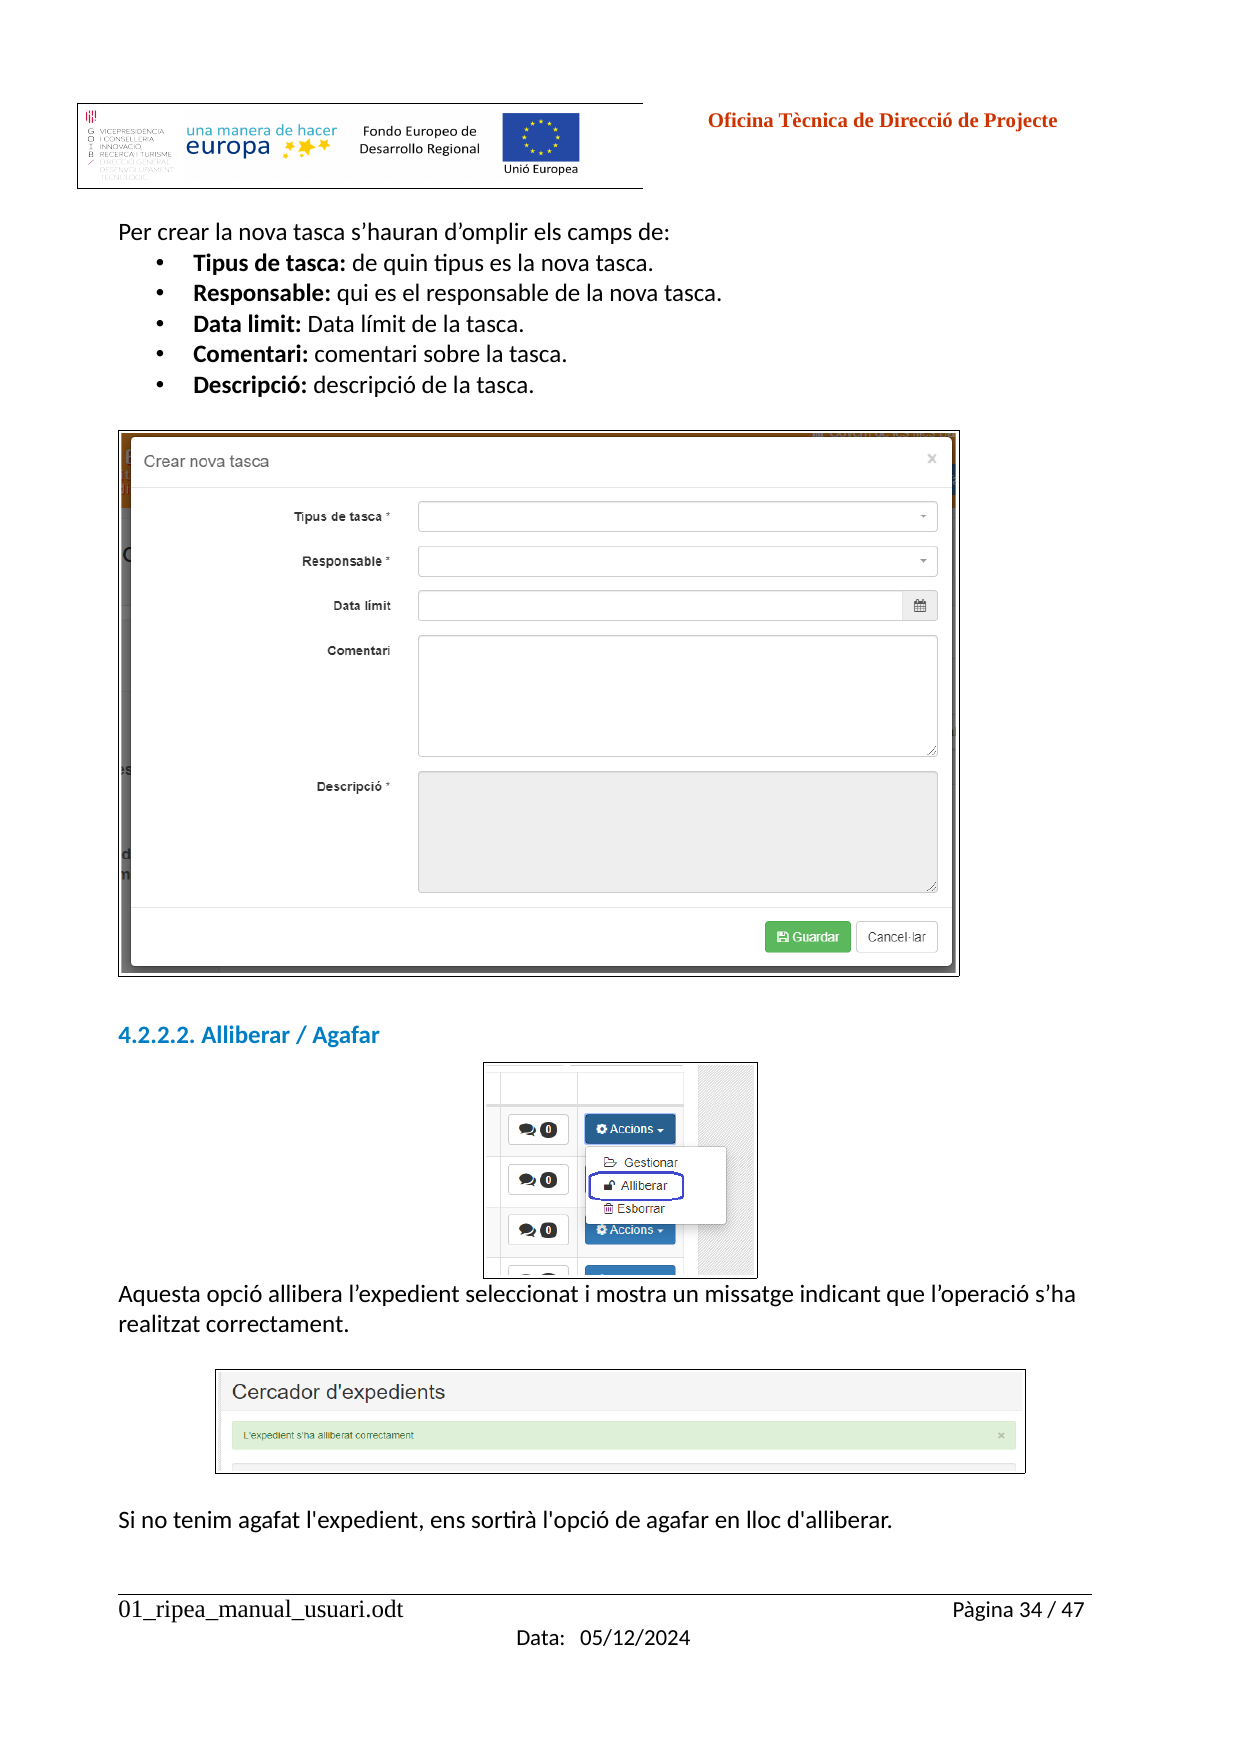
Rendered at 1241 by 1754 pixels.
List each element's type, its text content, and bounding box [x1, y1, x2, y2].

list Comentari: comentari sobre la tasca. [156, 338, 1122, 369]
subtitle 4.2.2.2. Alliberar / Agafar [118, 1019, 1122, 1049]
text Per crear la nova tasca s’hauran d’omplir els camps de: [118, 216, 1122, 247]
text Si no tenim agafat l'expedient, ens sortirà l'opció de agafar en lloc d'alliberar. [118, 1504, 1122, 1534]
list Responsable: qui es el responsable de la nova tasca. [156, 277, 1122, 308]
picture [121, 433, 956, 973]
picture [82, 108, 178, 182]
picture [486, 1065, 754, 1275]
text Aquesta opció allibera l’expedient seleccionat i mostra un missatge indicant que l’operació s’ha realitzat correctament. [118, 1278, 1122, 1339]
list Data limit: Data límit de la tasca. [156, 308, 1122, 338]
list Tipus de tasca: de quin tipus es la nova tasca. [156, 247, 1122, 277]
picture [184, 108, 585, 182]
list Descripció: descripció de la tasca. [156, 369, 1122, 399]
picture [218, 1372, 1023, 1471]
